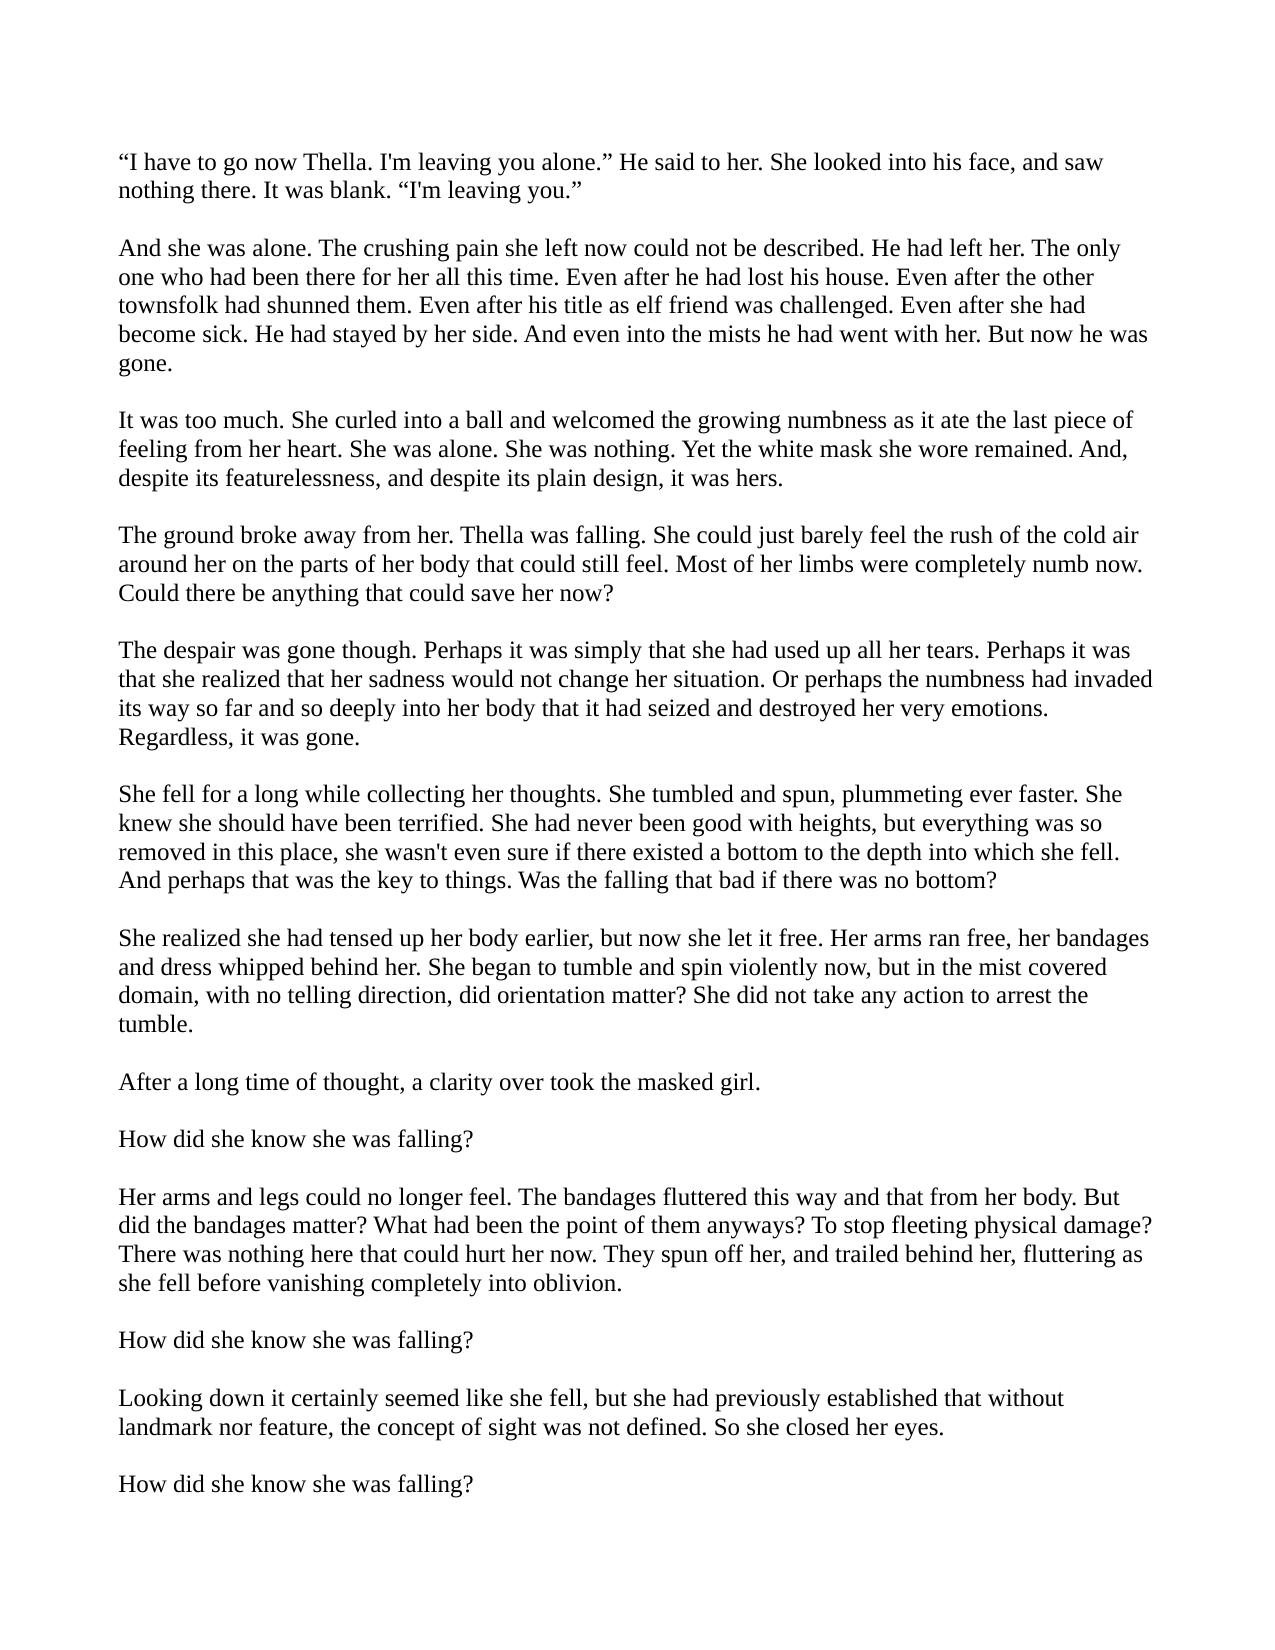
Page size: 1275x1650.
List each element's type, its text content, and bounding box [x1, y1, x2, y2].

text And she was alone. The crushing pain she left now could not be described. He had left her. The only one who had been there for her all this time. Even after he had lost his house. Even after the other townsfolk had shunned them. Even after his title as elf friend was challenged. Even after she had become sick. He had stayed by her side. And even into the mists he had went with her. But now he was gone. [118, 233, 1157, 377]
text How did she know she was falling? [118, 1469, 1157, 1498]
text Her arms and legs could no longer feel. The bandages fluttered this way and that from her body. But did the bandages matter? What had been the point of them anyways? To stop fleeting physical damage? There was nothing here that could hurt her now. They spun off her, and trailed behind her, fluttering as she fell before vanishing completely into oblivion. [118, 1182, 1157, 1297]
text She fell for a long while collecting her thoughts. She tumbled and spun, plummeting ever faster. She knew she should have been terrified. She had never been good with heights, but everything was so removed in this place, she wasn't even sure if there existed a bottom to the depth into which she fell. And perhaps that was the key to things. Was the falling that bad if there was no bottom? [118, 779, 1157, 894]
text How did she know she was falling? [118, 1124, 1157, 1153]
text She realized she had tensed up her body earlier, but now she let it free. Her arms ran free, her bandages and dress whipped behind her. She began to tumble and spin violently now, but in the mist covered domain, with no telling direction, did orientation matter? She did not take any action to arrest the tumble. [118, 923, 1157, 1038]
text It was too much. She curled into a ball and welcomed the growing numbness as it ate the last piece of feeling from her heart. She was alone. She was nothing. Yet the white mask she wore remained. And, despite its featurelessness, and despite its plain design, it was hers. [118, 406, 1157, 492]
text The despair was gone though. Perhaps it was simply that she had used up all her tears. Perhaps it was that she realized that her sadness would not change her situation. Or perhaps the numbness had invaded its way so far and so deeply into her body that it had seized and destroyed her very emotions. Regardless, it was gone. [118, 636, 1157, 751]
text “I have to go now Thella. I'm leaving you alone.” He said to her. She looked into his face, and saw nothing there. It was blank. “I'm leaving you.” [118, 147, 1157, 204]
text After a long time of thought, a clarity over took the masked girl. [118, 1067, 1157, 1096]
text How did she know she was falling? [118, 1326, 1157, 1354]
text Looking down it certainly seemed like she fell, but she had previously established that without landmark nor feature, the concept of sight was not defined. So she closed her eyes. [118, 1383, 1157, 1441]
text The ground broke away from her. Thella was falling. She could just barely feel the rush of the cold air around her on the parts of her body that could still feel. Most of her limbs were completely numb now. Could there be anything that could save her now? [118, 521, 1157, 607]
